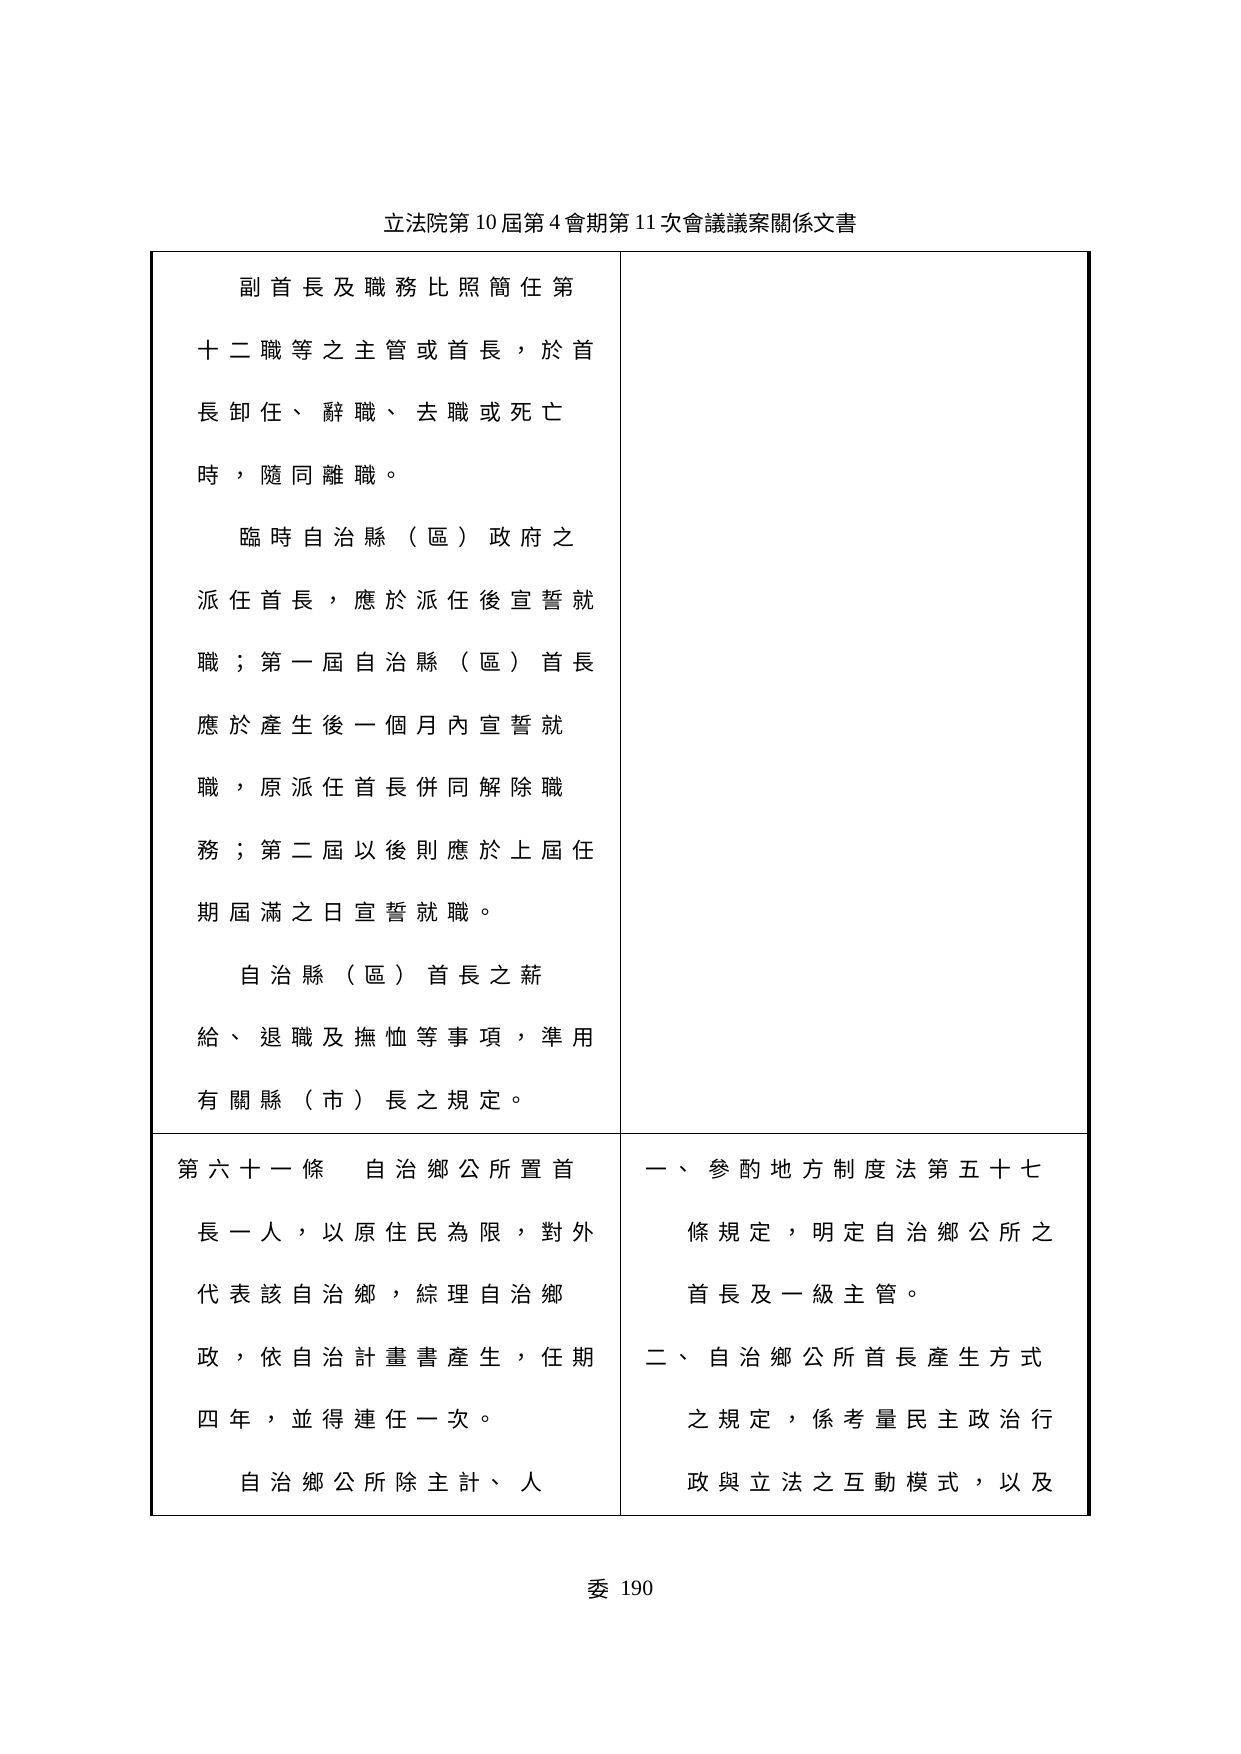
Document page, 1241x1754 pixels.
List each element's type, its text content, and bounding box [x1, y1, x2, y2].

table_cell 副首長及職務比照簡任第十二職等之主管或首長，於首長卸任、辭職、去職或死亡時，隨同離職。 臨時自治縣（區）政府之派任首長，應於派任後宣誓就職；第一屆自治縣（區）首長應於產生後一個月內宣誓就職，原派任首長併同解除職務；第二屆以後則應於上屆任期屆滿之日宣誓就職。 自治縣（區）首長之薪給、退職及撫恤等事項，準用有關縣（市）長之規定。 [153, 252, 620, 1133]
table_cell 一、參酌地方制度法第五十七條規定，明定自治鄉公所之首長及一級主管。 二、自治鄉公所首長產生方式之規定，係考量民主政治行政與立法之互動模式，以及 [621, 1134, 1087, 1514]
table_cell 第六十一條 自治鄉公所置首長一人，以原住民為限，對外代表該自治鄉，綜理自治鄉政，依自治計畫書產生，任期四年，並得連任一次。 自治鄉公所除主計、人 [153, 1134, 620, 1514]
table_cell [621, 252, 1087, 1133]
